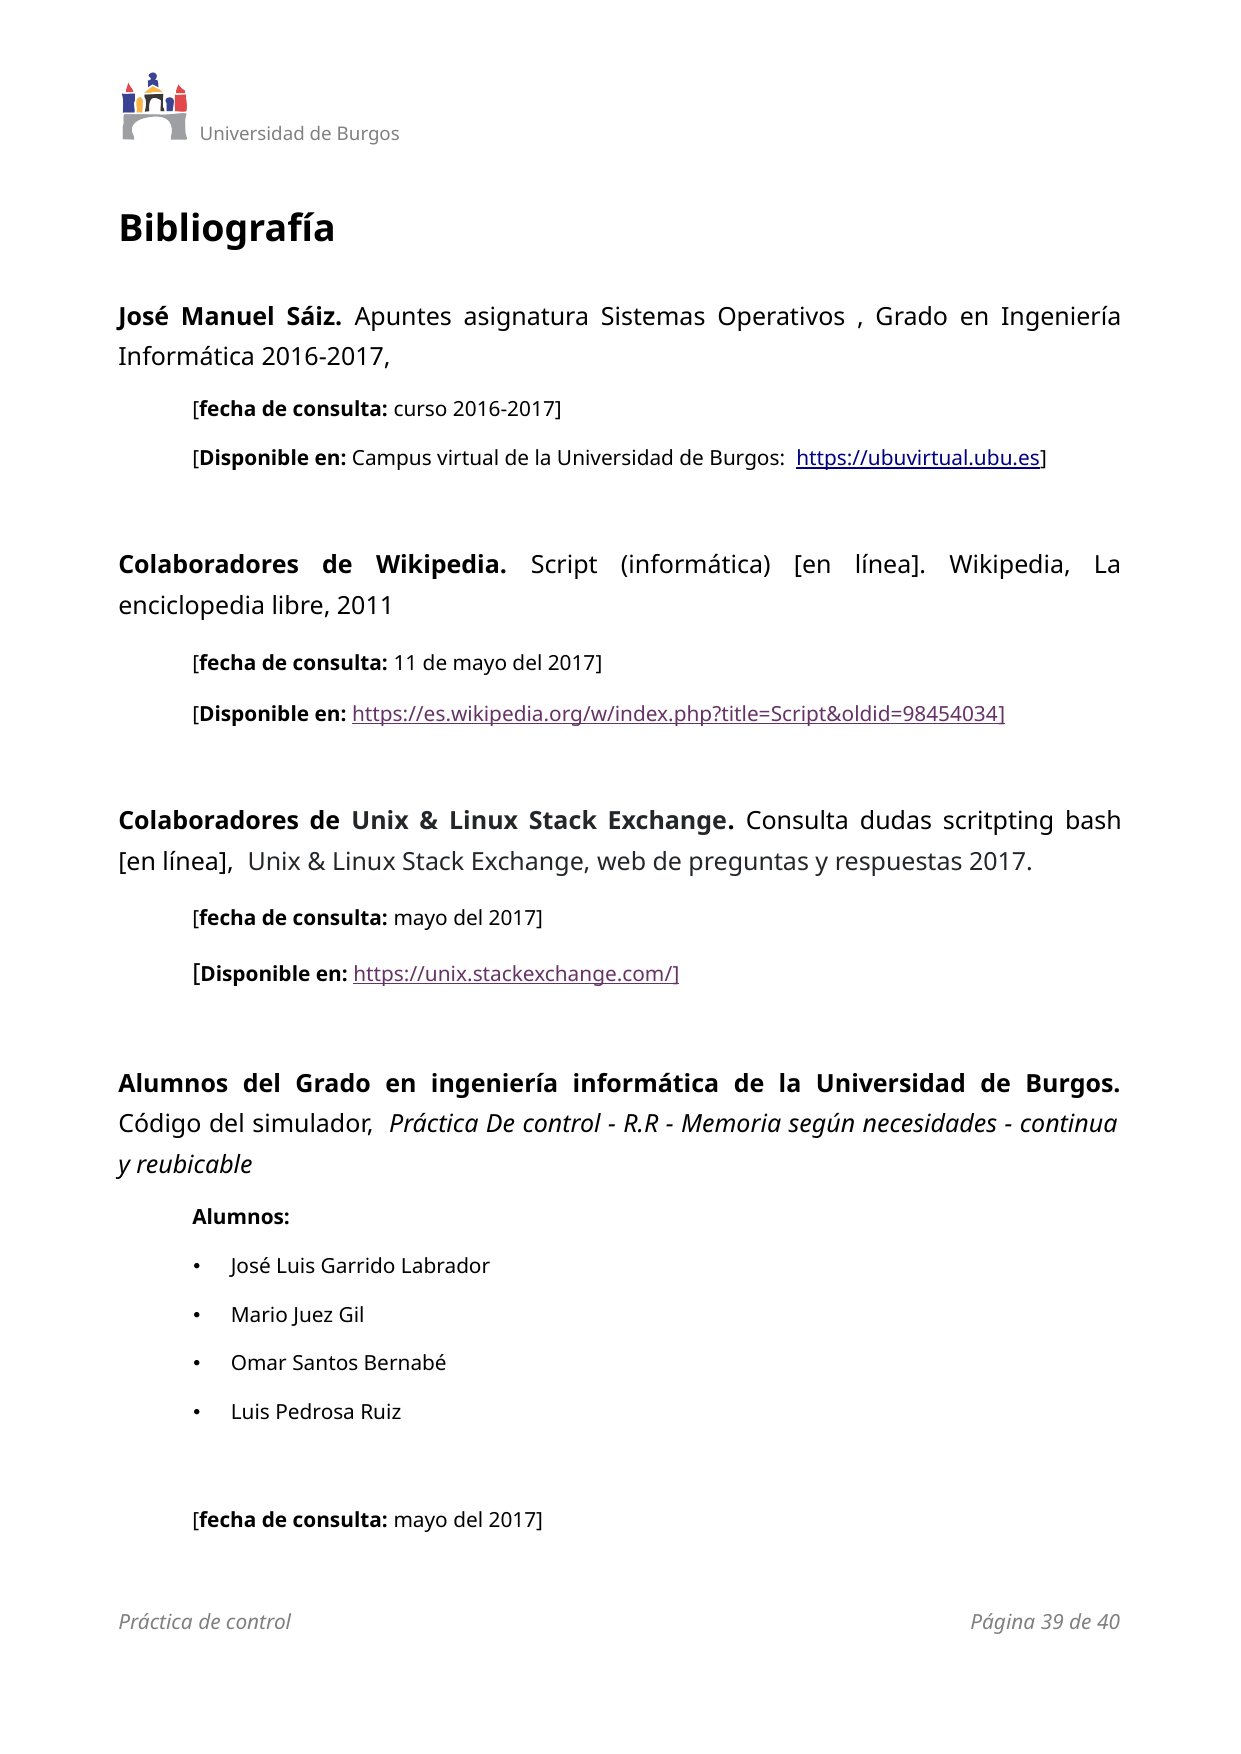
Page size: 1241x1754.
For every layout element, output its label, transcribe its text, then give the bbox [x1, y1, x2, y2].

list Omar Santos Bernabé [193, 1348, 1122, 1377]
text [Disponible en: https://es.wikipedia.org/w/index.php?title=Script&oldid=98454034] [118, 699, 1122, 727]
list José Luis Garrido Labrador [193, 1251, 1122, 1279]
text José Manuel Sáiz. Apuntes asignatura Sistemas Operativos , Grado en Ingeniería Informática 2016-2017, [118, 298, 1122, 373]
text [fecha de consulta: curso 2016-2017] [118, 394, 1122, 423]
text Alumnos del Grado en ingeniería informática de la Universidad de Burgos. Código del simulador, Práctica De control - R.R - Memoria según necesidades - continua y reubicable [118, 1065, 1122, 1181]
text Alumnos: [118, 1202, 1122, 1231]
text Colaboradores de Wikipedia. Script (informática) [en línea]. Wikipedia, La enciclopedia libre, 2011 [118, 547, 1122, 622]
list Mario Juez Gil [193, 1300, 1122, 1328]
text [Disponible en: https://unix.stackexchange.com/] [118, 954, 1122, 988]
text [Disponible en: Campus virtual de la Universidad de Burgos: https://ubuvirtual.ubu.es] [118, 443, 1122, 471]
text Colaboradores de Unix & Linux Stack Exchange. Consulta dudas scritpting bash [en línea], Unix & Linux Stack Exchange, web de preguntas y respuestas 2017. [118, 803, 1122, 878]
picture [117, 72, 189, 142]
text [fecha de consulta: mayo del 2017] [118, 899, 1122, 933]
subtitle Bibliografía [118, 201, 1122, 252]
list Luis Pedrosa Ruiz [193, 1397, 1122, 1425]
text [fecha de consulta: mayo del 2017] [118, 1501, 1122, 1535]
text [fecha de consulta: 11 de mayo del 2017] [118, 643, 1122, 677]
